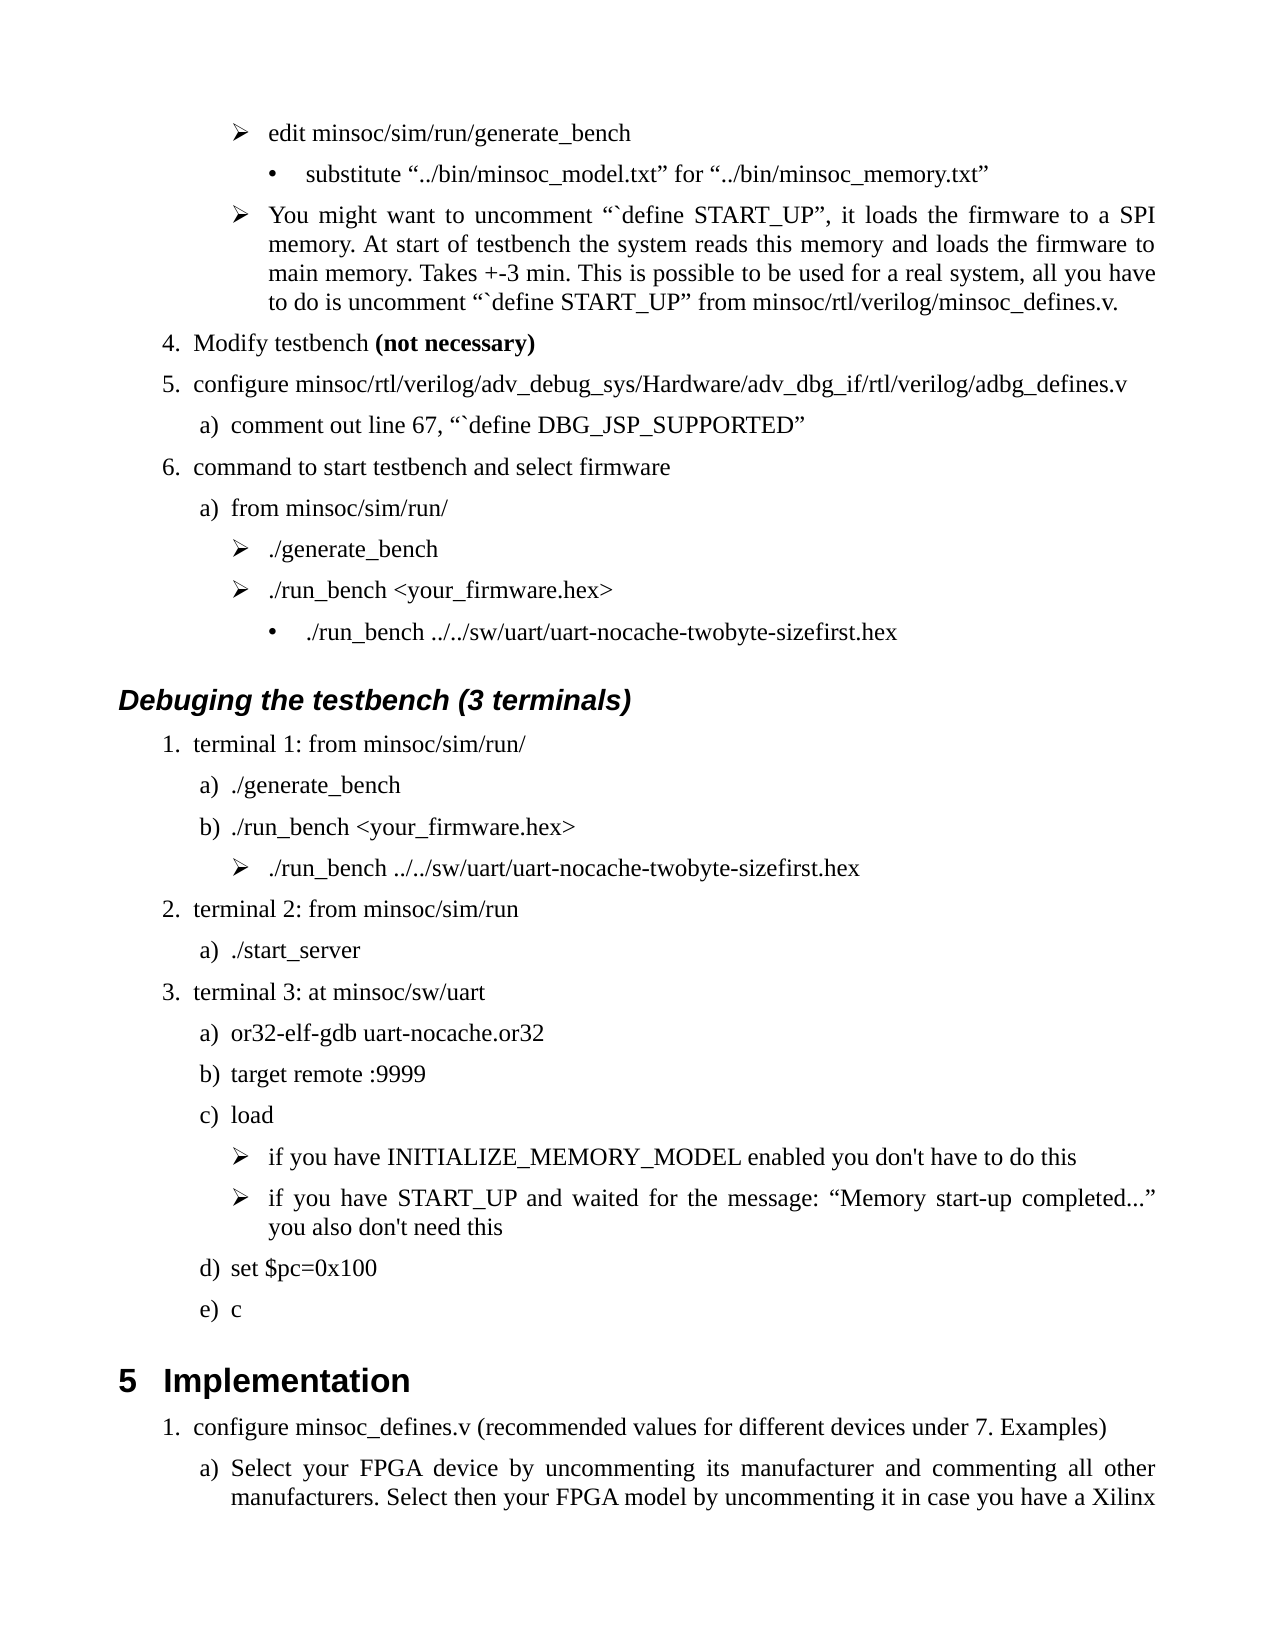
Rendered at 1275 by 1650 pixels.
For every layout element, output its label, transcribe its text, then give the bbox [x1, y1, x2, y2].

list comment out line 67, “`define DBG_JSP_SUPPORTED” [193, 411, 1157, 439]
list ./run_bench <your_firmware.hex> [231, 576, 1157, 604]
list ./start_server [193, 935, 1157, 964]
list You might want to uncomment “`define START_UP”, it loads the firmware to a SPI memory. At start of testbench the system reads this memory and loads the firmware to main memory. Takes +-3 min. This is possible to be used for a real system, all you have to do is uncomment “`define START_UP” from minsoc/rtl/verilog/minsoc_defines.v. [231, 201, 1157, 316]
list ./run_bench <your_firmware.hex> [193, 812, 1157, 840]
list ./generate_bench [231, 534, 1157, 563]
list set $pc=0x100 [193, 1253, 1157, 1282]
list terminal 1: from minsoc/sim/run/ [156, 729, 1157, 758]
list target remote :9999 [193, 1059, 1157, 1088]
list ./run_bench ../../sw/uart/uart-nocache-twobyte-sizefirst.hex [231, 853, 1157, 882]
list if you have START_UP and waited for the message: “Memory start-up completed...” you also don't need this [231, 1183, 1157, 1240]
list terminal 3: at minsoc/sw/uart [156, 977, 1157, 1005]
list ./generate_bench [193, 770, 1157, 799]
list load [193, 1100, 1157, 1129]
list ./run_bench ../../sw/uart/uart-nocache-twobyte-sizefirst.hex [268, 617, 1157, 646]
list edit minsoc/sim/run/generate_bench [231, 118, 1157, 147]
list or32-elf-gdb uart-nocache.or32 [193, 1018, 1157, 1047]
list terminal 2: from minsoc/sim/run [156, 894, 1157, 923]
list if you have INITIALIZE_MEMORY_MODEL enabled you don't have to do this [231, 1142, 1157, 1170]
list command to start testbench and select firmware [156, 452, 1157, 481]
subtitle Debuging the testbench (3 terminals) [118, 683, 1157, 717]
list c [193, 1294, 1157, 1323]
list substitute “../bin/minsoc_model.txt” for “../bin/minsoc_memory.txt” [268, 159, 1157, 188]
list Select your FPGA device by uncommenting its manufacturer and commenting all other manufacturers. Select then your FPGA model by uncommenting it in case you have a Xilinx [193, 1453, 1157, 1510]
list configure minsoc/rtl/verilog/adv_debug_sys/Hardware/adv_dbg_if/rtl/verilog/adbg_defines.v [156, 369, 1157, 398]
subtitle Implementation [118, 1360, 1157, 1399]
list configure minsoc_defines.v (recommended values for different devices under 7. Examples) [156, 1412, 1157, 1440]
list from minsoc/sim/run/ [193, 493, 1157, 522]
list Modify testbench (not necessary) [156, 328, 1157, 357]
